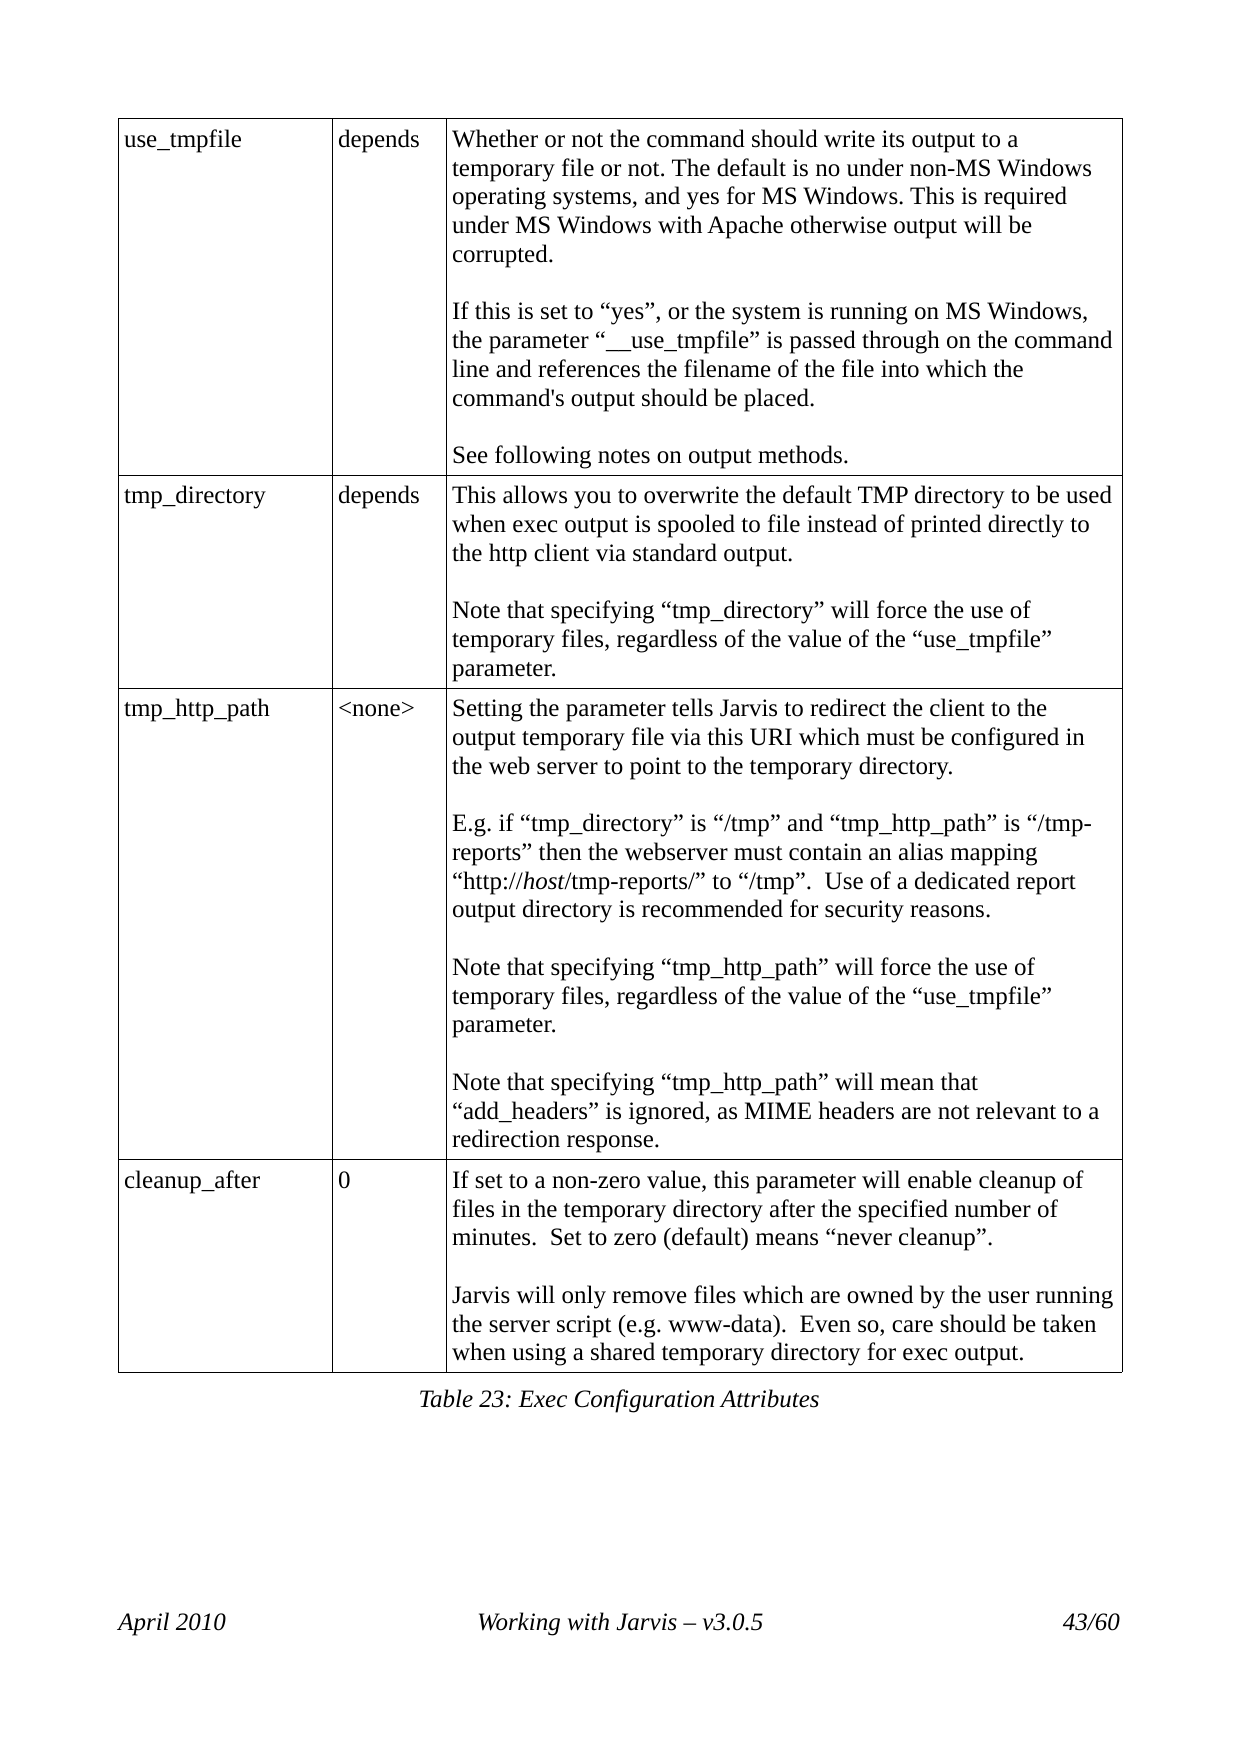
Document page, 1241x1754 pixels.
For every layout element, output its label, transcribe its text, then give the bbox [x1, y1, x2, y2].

table_cell tmp_http_path [119, 689, 332, 1159]
table_cell If set to a non-zero value, this parameter will enable cleanup of files in the temporary directory after the specified number of minutes. Set to zero (default) means “never cleanup”. Jarvis will only remove files which are owned by the user running the server script (e.g. www-data). Even so, care should be taken when using a shared temporary directory for exec output. [447, 1160, 1122, 1372]
table_cell <none> [333, 689, 446, 1159]
table_cell 0 [333, 1160, 446, 1372]
table_cell depends [333, 119, 446, 475]
table_cell cleanup_after [119, 1160, 332, 1372]
text Table 23: Exec Configuration Attributes [118, 1384, 1122, 1413]
table_cell This allows you to overwrite the default TMP directory to be used when exec output is spooled to file instead of printed directly to the http client via standard output. Note that specifying “tmp_directory” will force the use of temporary files, regardless of the value of the “use_tmpfile” parameter. [447, 476, 1122, 687]
table_cell depends [333, 476, 446, 687]
table_cell Setting the parameter tells Jarvis to redirect the client to the output temporary file via this URI which must be configured in the web server to point to the temporary directory. E.g. if “tmp_directory” is “/tmp” and “tmp_http_path” is “/tmp-reports” then the webserver must contain an alias mapping “http://host/tmp-reports/” to “/tmp”. Use of a dedicated report output directory is recommended for security reasons. Note that specifying “tmp_http_path” will force the use of temporary files, regardless of the value of the “use_tmpfile” parameter. Note that specifying “tmp_http_path” will mean that “add_headers” is ignored, as MIME headers are not relevant to a redirection response. [447, 689, 1122, 1159]
table_cell Whether or not the command should write its output to a temporary file or not. The default is no under non-MS Windows operating systems, and yes for MS Windows. This is required under MS Windows with Apache otherwise output will be corrupted. If this is set to “yes”, or the system is running on MS Windows, the parameter “__use_tmpfile” is passed through on the command line and references the filename of the file into which the command's output should be placed. See following notes on output methods. [447, 119, 1122, 475]
table_cell use_tmpfile [119, 119, 332, 475]
table_cell tmp_directory [119, 476, 332, 687]
